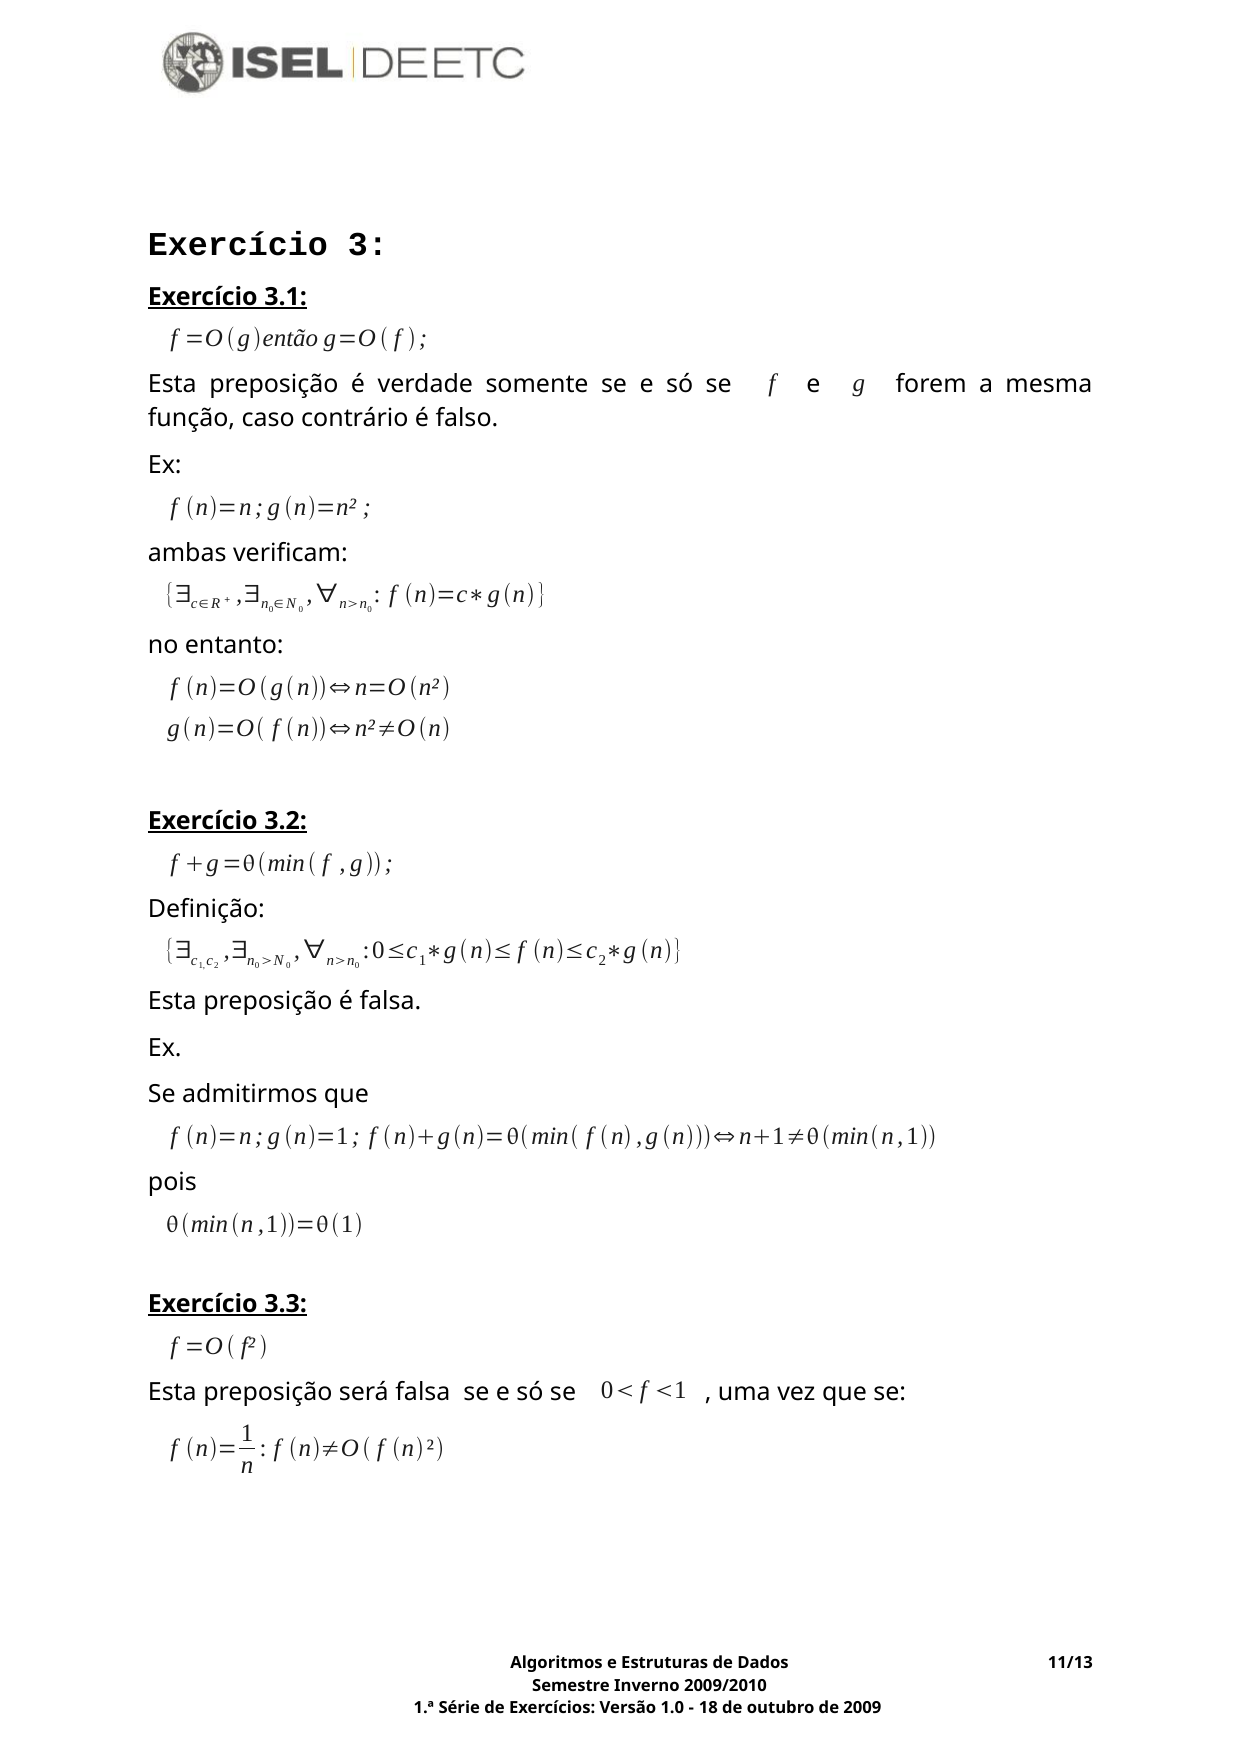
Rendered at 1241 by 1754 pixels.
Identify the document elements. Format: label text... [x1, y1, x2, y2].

picture [153, 17, 555, 118]
text Exercício 3.3: [148, 1286, 1093, 1320]
text Exercício 3.1: [148, 278, 1093, 312]
text Ex. [148, 1029, 1093, 1063]
subtitle Exercício 3: [148, 228, 1093, 266]
text ambas verificam: [148, 534, 1093, 568]
text Esta preposição é falsa. [148, 983, 1093, 1017]
text Exercício 3.2: [148, 802, 1093, 837]
text Esta preposição é verdade somente se e só se e forem a mesma função, caso contrário é falso. [148, 366, 1093, 434]
text Ex: [148, 447, 1093, 481]
text pois [148, 1164, 1093, 1198]
text Se admitirmos que [148, 1076, 1093, 1110]
text Definição: [148, 890, 1093, 924]
text no entanto: [148, 627, 1093, 661]
text Esta preposição será falsa se e só se , uma vez que se: [148, 1373, 1093, 1407]
